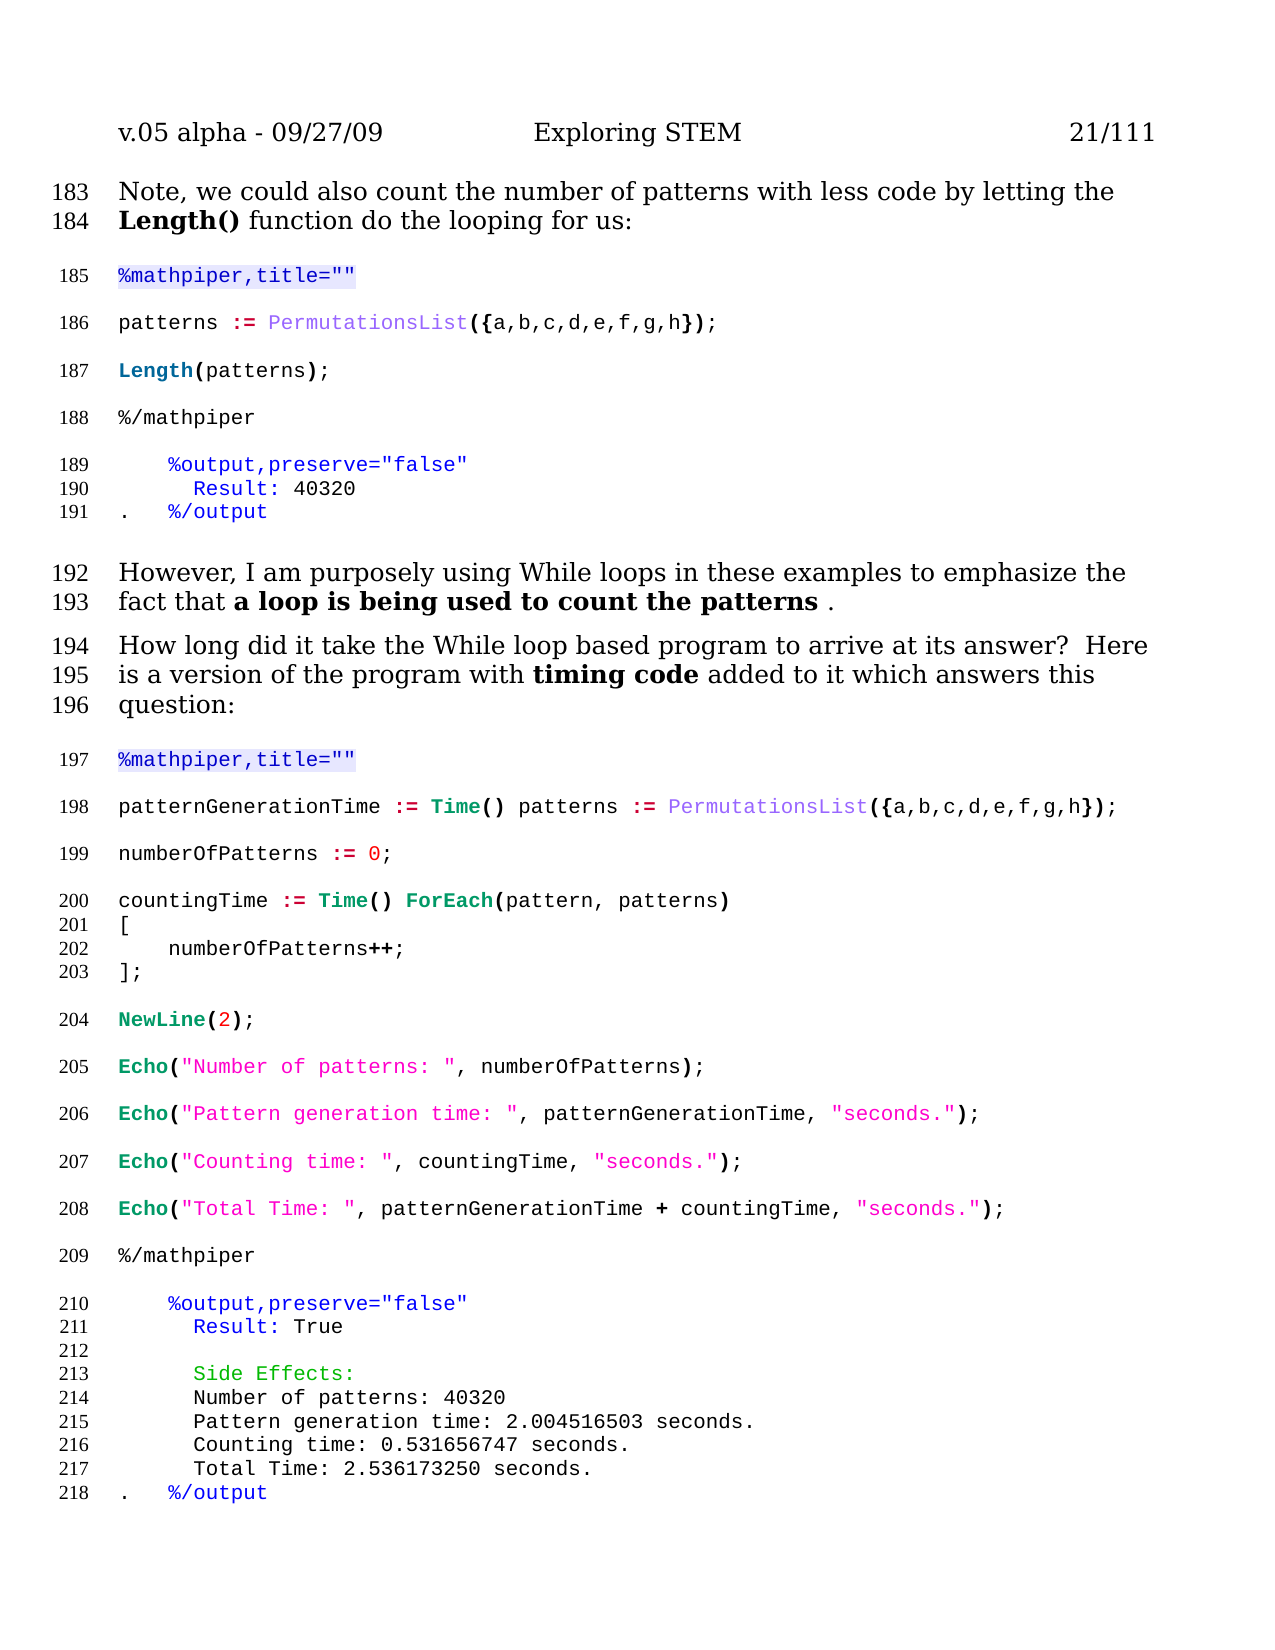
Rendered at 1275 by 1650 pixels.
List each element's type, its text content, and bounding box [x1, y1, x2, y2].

text . %/output [118, 1482, 1157, 1505]
text %/mathpiper [118, 1245, 1157, 1269]
text %output,preserve="false" [118, 1292, 1157, 1316]
text Number of patterns: 40320 [118, 1387, 1157, 1411]
text Length(patterns); [118, 359, 1157, 383]
text However, I am purposely using While loops in these examples to emphasize the fact that a loop is being used to count the patterns . [118, 558, 1157, 616]
text %mathpiper,title="" [118, 265, 1157, 289]
text Echo("Total Time: ", patternGenerationTime + countingTime, "seconds."); [118, 1198, 1157, 1222]
text numberOfPatterns := 0; [118, 843, 1157, 867]
text countingTime := Time() ForEach(pattern, patterns) [118, 891, 1157, 914]
text Result: True [118, 1316, 1157, 1340]
text patternGenerationTime := Time() patterns := PermutationsList({a,b,c,d,e,f,g,h}); [118, 796, 1157, 819]
text How long did it take the While loop based program to arrive at its answer? Here is a version of the program with timing code added to it which answers this question: [118, 631, 1157, 719]
text Echo("Counting time: ", countingTime, "seconds."); [118, 1151, 1157, 1174]
text Pattern generation time: 2.004516503 seconds. [118, 1411, 1157, 1434]
text Note, we could also count the number of patterns with less code by letting the Length() function do the looping for us: [118, 177, 1157, 235]
text %/mathpiper [118, 407, 1157, 431]
text . %/output [118, 501, 1157, 525]
text %output,preserve="false" [118, 454, 1157, 478]
text patterns := PermutationsList({a,b,c,d,e,f,g,h}); [118, 312, 1157, 336]
text NewLine(2); [118, 1009, 1157, 1032]
text numberOfPatterns++; [118, 938, 1157, 961]
text Total Time: 2.536173250 seconds. [118, 1458, 1157, 1482]
text %mathpiper,title="" [118, 749, 1157, 772]
text Result: 40320 [118, 478, 1157, 501]
text [ [118, 914, 1157, 938]
text Echo("Pattern generation time: ", patternGenerationTime, "seconds."); [118, 1103, 1157, 1127]
text Counting time: 0.531656747 seconds. [118, 1434, 1157, 1458]
text ]; [118, 961, 1157, 985]
text Side Effects: [118, 1363, 1157, 1387]
text Echo("Number of patterns: ", numberOfPatterns); [118, 1056, 1157, 1080]
